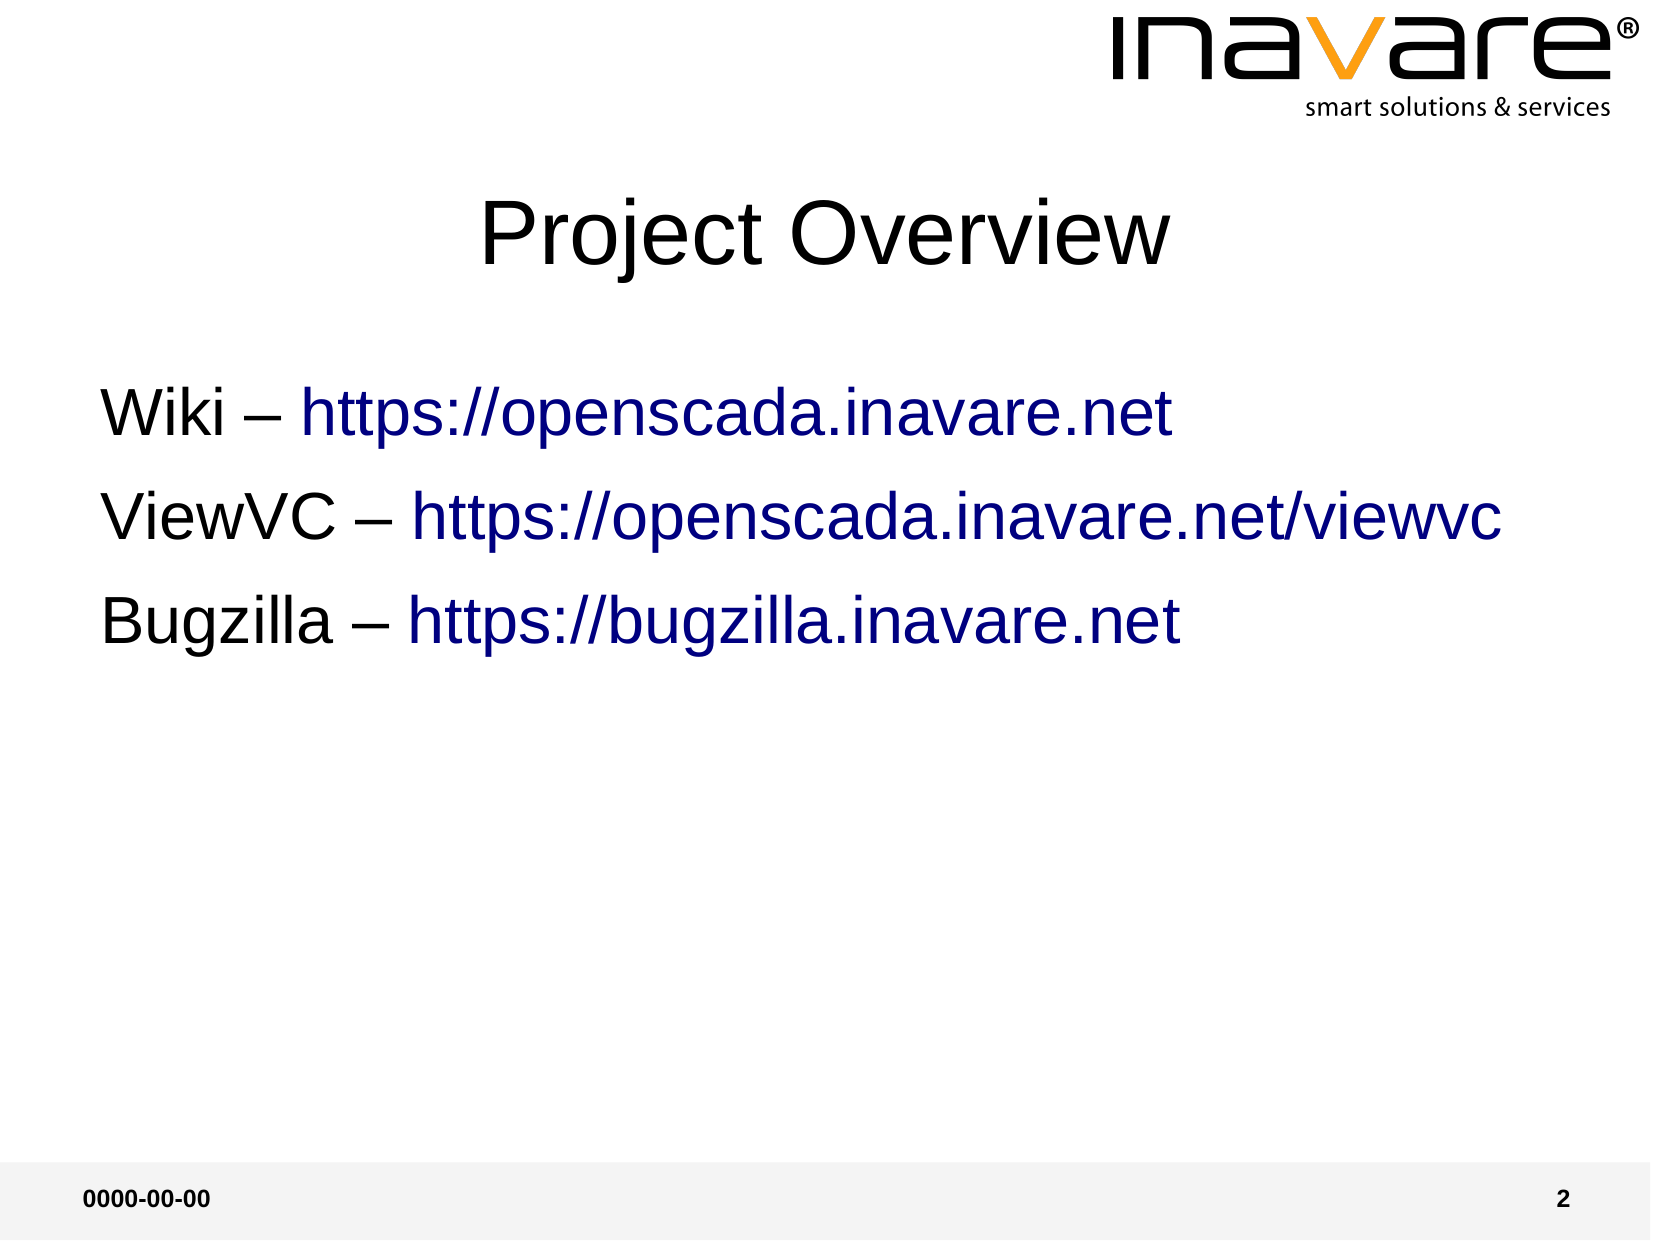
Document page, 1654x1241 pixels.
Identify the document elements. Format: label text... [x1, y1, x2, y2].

title Project Overview [37, 157, 1613, 309]
picture [1113, 17, 1639, 116]
list Wiki – https://openscada.inavare.net ViewVC – https://openscada.inavare.net/viewvc Bugzilla – https://bugzilla.inavare.net [82, 375, 1571, 1088]
